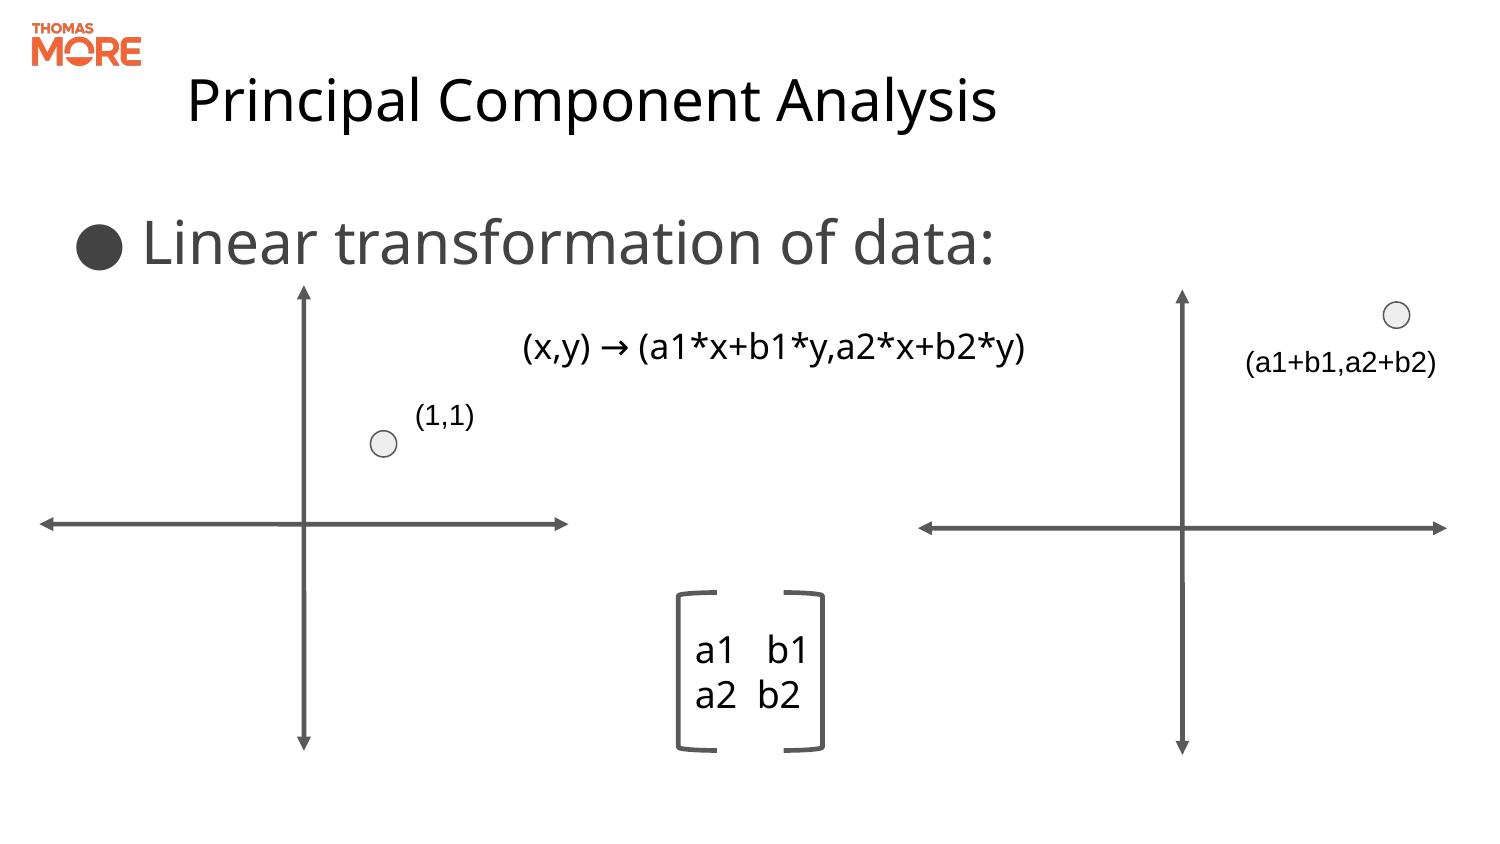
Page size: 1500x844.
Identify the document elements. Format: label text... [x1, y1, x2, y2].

text_box (a1+b1,a2+b2) [1230, 328, 1460, 394]
text_box (1,1) [399, 380, 507, 446]
title Principal Component Analysis [171, 48, 1449, 143]
text_box a1 b1 a2 b2 [660, 610, 840, 731]
text_box [1383, 301, 1410, 328]
text_box [370, 430, 397, 458]
list Linear transformation of data: [51, 189, 1476, 302]
picture [22, 13, 151, 76]
text_box (x,y) → (a1*x+b1*y,a2*x+b2*y) [506, 309, 1051, 383]
